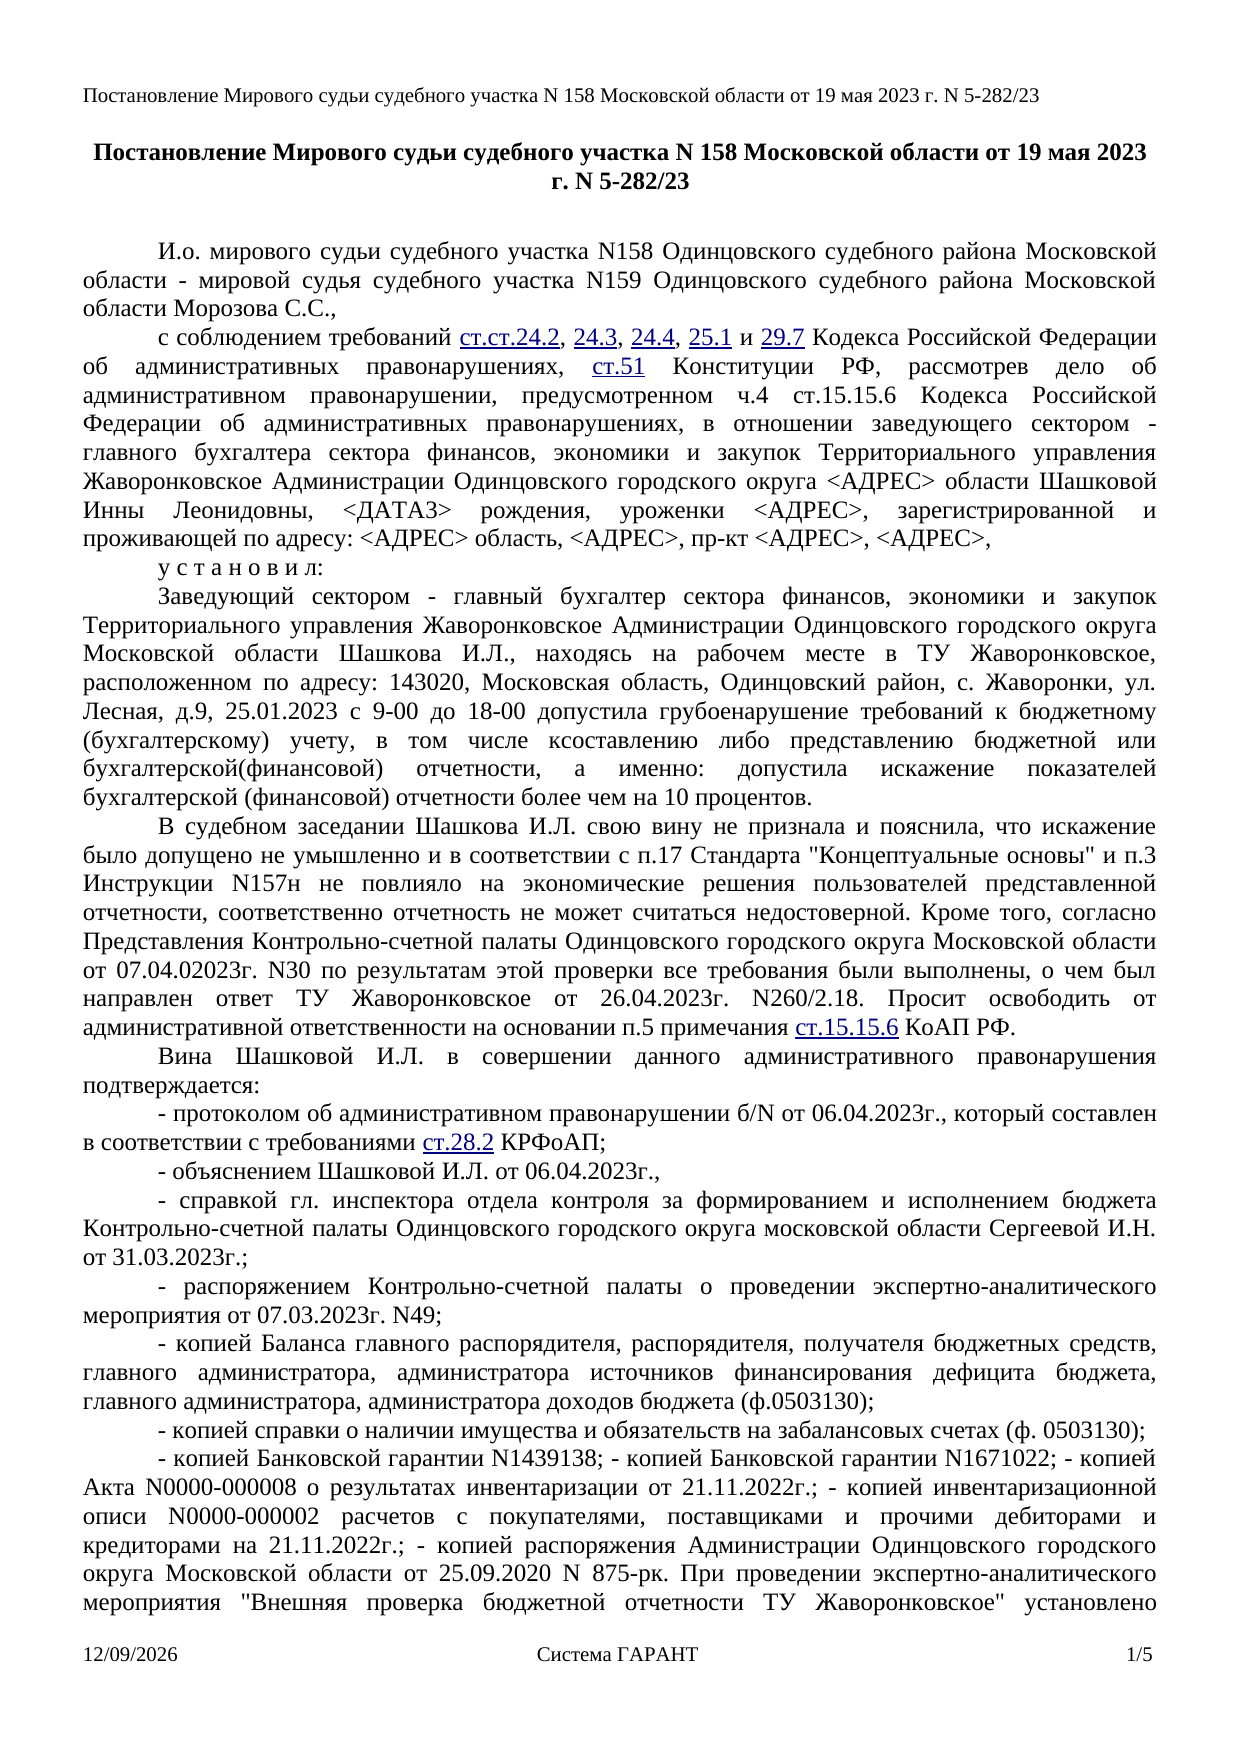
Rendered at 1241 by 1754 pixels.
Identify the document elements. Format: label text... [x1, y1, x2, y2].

text - распоряжением Контрольно-счетной палаты о проведении экспертно-аналитического мероприятия от 07.03.2023г. N49; [83, 1271, 1157, 1328]
text у с т а н о в и л: [83, 552, 1157, 581]
text - объяснением Шашковой И.Л. от 06.04.2023г., [83, 1156, 1157, 1185]
text Вина Шашковой И.Л. в совершении данного административного правонарушения подтверждается: [83, 1041, 1157, 1098]
text - копией Банковской гарантии N1439138; - копией Банковской гарантии N1671022; - копией Акта N0000-000008 о результатах инвентаризации от 21.11.2022г.; - копией инвентаризационной описи N0000-000002 расчетов с покупателями, поставщиками и прочими дебиторами и кредиторами на 21.11.2022г.; - копией распоряжения Администрации Одинцовского городского округа Московской области от 25.09.2020 N 875-рк. При проведении экспертно-аналитического мероприятия "Внешняя проверка бюджетной отчетности ТУ Жаворонковское" установлено [83, 1443, 1157, 1616]
text - копией справки о наличии имущества и обязательств на забалансовых счетах (ф. 0503130); [83, 1415, 1157, 1443]
text В судебном заседании Шашкова И.Л. свою вину не признала и пояснила, что искажение было допущено не умышленно и в соответствии с п.17 Стандарта "Концептуальные основы" и п.3 Инструкции N157н не повлияло на экономические решения пользователей представленной отчетности, соответственно отчетность не может считаться недостоверной. Кроме того, согласно Представления Контрольно-счетной палаты Одинцовского городского округа Московской области от 07.04.02023г. N30 по результатам этой проверки все требования были выполнены, о чем был направлен ответ ТУ Жаворонковское от 26.04.2023г. N260/2.18. Просит освободить от административной ответственности на основании п.5 примечания ст.15.15.6 КоАП РФ. [83, 811, 1157, 1041]
text - копией Баланса главного распорядителя, распорядителя, получателя бюджетных средств, главного администратора, администратора источников финансирования дефицита бюджета, главного администратора, администратора доходов бюджета (ф.0503130); [83, 1328, 1157, 1415]
text Заведующий сектором - главный бухгалтер сектора финансов, экономики и закупок Территориального управления Жаворонковское Администрации Одинцовского городского округа Московской области Шашкова И.Л., находясь на рабочем месте в ТУ Жаворонковское, расположенном по адресу: 143020, Московская область, Одинцовский район, с. Жаворонки, ул. Лесная, д.9, 25.01.2023 с 9-00 до 18-00 допустила грубоенарушение требований к бюджетному (бухгалтерскому) учету, в том числе ксоставлению либо представлению бюджетной или бухгалтерской(финансовой) отчетности, а именно: допустила искажение показателей бухгалтерской (финансовой) отчетности более чем на 10 процентов. [83, 581, 1157, 811]
text - протоколом об административном правонарушении б/N от 06.04.2023г., который составлен в соответствии с требованиями ст.28.2 КРФоАП; [83, 1098, 1157, 1156]
text - справкой гл. инспектора отдела контроля за формированием и исполнением бюджета Контрольно-счетной палаты Одинцовского городского округа московской области Сергеевой И.Н. от 31.03.2023г.; [83, 1185, 1157, 1271]
subtitle Постановление Мирового судьи судебного участка N 158 Московской области от 19 мая 2023 г. N 5-282/23 [83, 137, 1157, 195]
text с соблюдением требований ст.ст.24.2, 24.3, 24.4, 25.1 и 29.7 Кодекса Российской Федерации об административных правонарушениях, ст.51 Конституции РФ, рассмотрев дело об административном правонарушении, предусмотренном ч.4 ст.15.15.6 Кодекса Российской Федерации об административных правонарушениях, в отношении заведующего сектором - главного бухгалтера сектора финансов, экономики и закупок Территориального управления Жаворонковское Администрации Одинцовского городского округа <АДРЕС> области Шашковой Инны Леонидовны, <ДАТА3> рождения, уроженки <АДРЕС>, зарегистрированной и проживающей по адресу: <АДРЕС> область, <АДРЕС>, пр-кт <АДРЕС>, <АДРЕС>, [83, 322, 1157, 552]
text И.о. мирового судьи судебного участка N158 Одинцовского судебного района Московской области - мировой судья судебного участка N159 Одинцовского судебного района Московской области Морозова С.С., [83, 236, 1157, 322]
